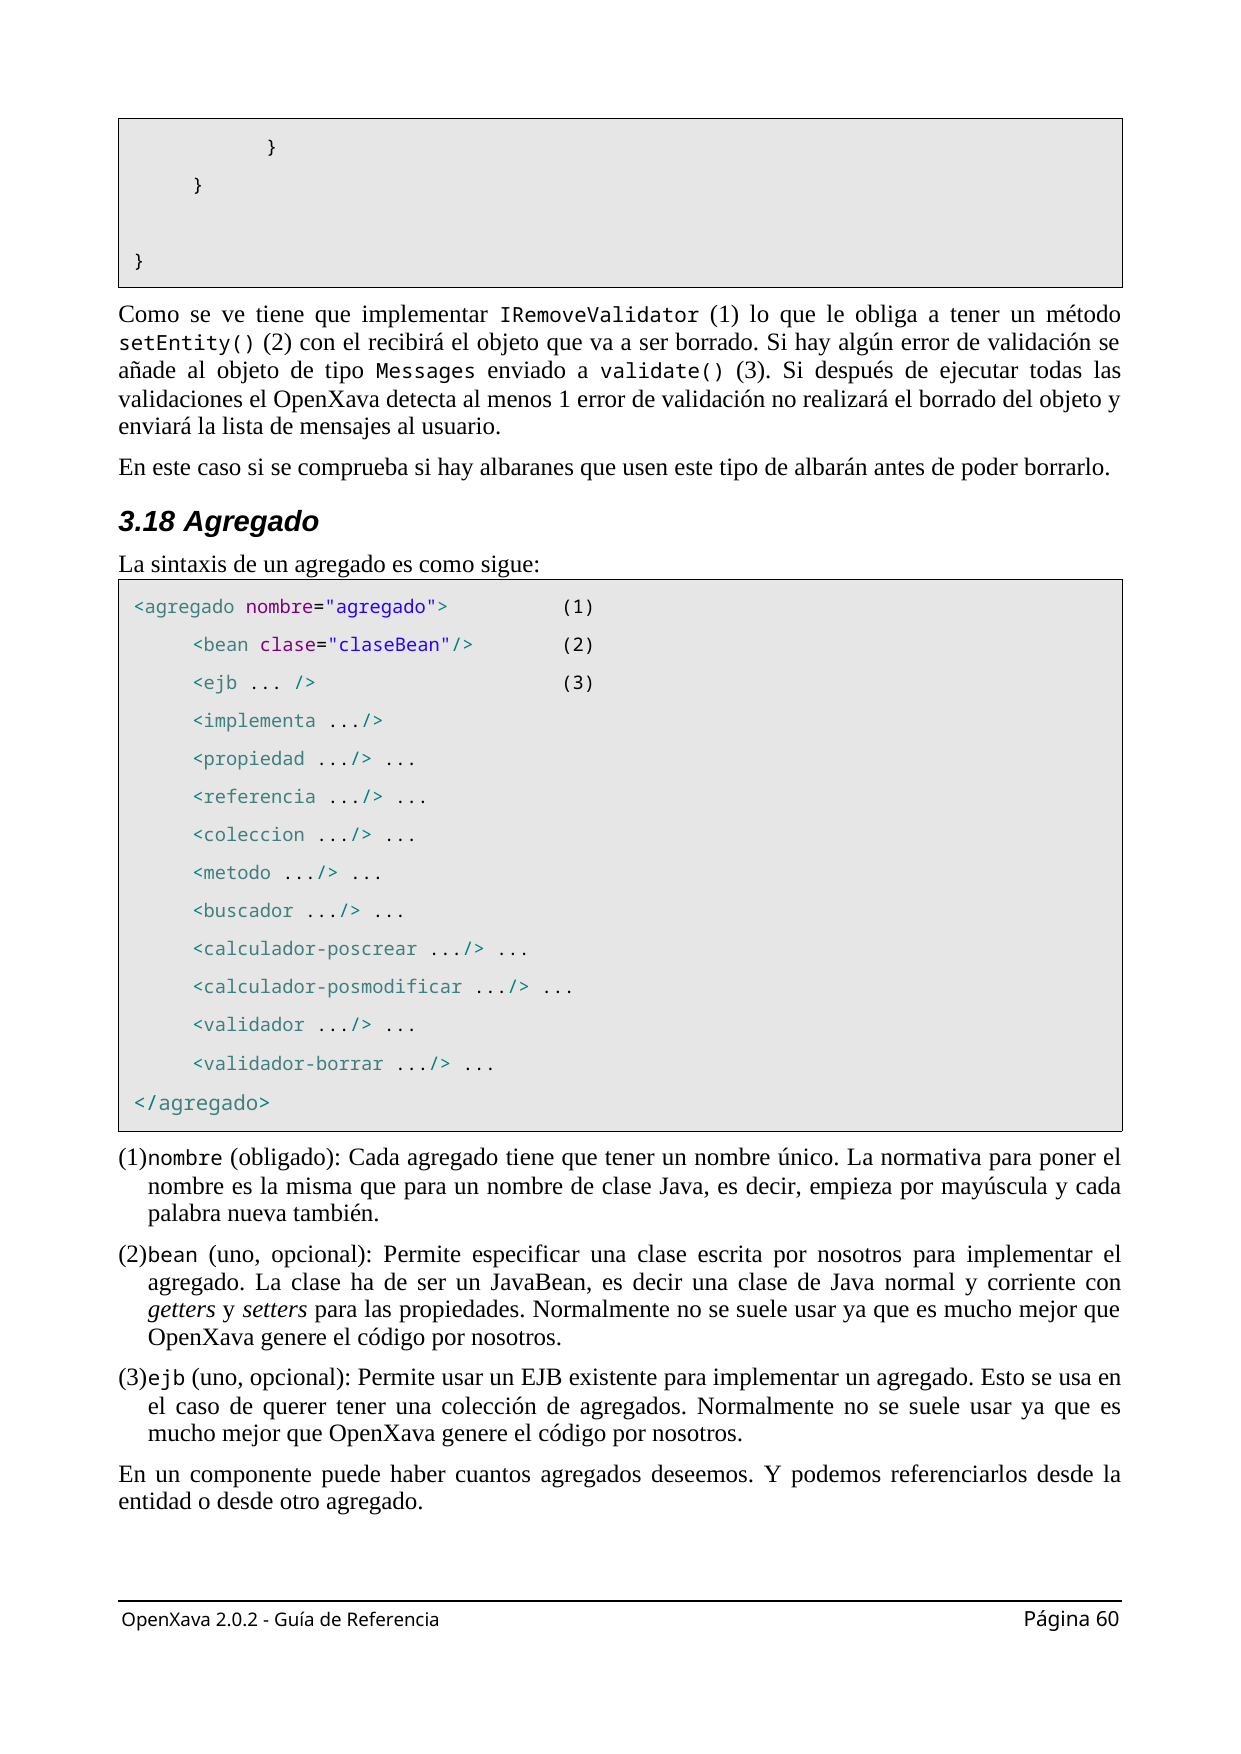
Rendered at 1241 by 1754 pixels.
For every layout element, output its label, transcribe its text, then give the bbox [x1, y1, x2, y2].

list bean (uno, opcional): Permite especificar una clase escrita por nosotros para implementar el agregado. La clase ha de ser un JavaBean, es decir una clase de Java normal y corriente con getters y setters para las propiedades. Normalmente no se suele usar ya que es mucho mejor que OpenXava genere el código por nosotros. [118, 1240, 1122, 1351]
text En este caso si se comprueba si hay albaranes que usen este tipo de albarán antes de poder borrarlo. [118, 453, 1122, 480]
text <buscador .../> ... [119, 883, 1122, 921]
text La sintaxis de un agregado es como sigue: [118, 551, 1122, 579]
text } [119, 156, 1122, 194]
text <propiedad .../> ... [119, 731, 1122, 769]
list ejb (uno, opcional): Permite usar un EJB existente para implementar un agregado. Esto se usa en el caso de querer tener una colección de agregados. Normalmente no se suele usar ya que es mucho mejor que OpenXava genere el código por nosotros. [118, 1363, 1122, 1447]
text <bean clase="claseBean"/> (2) [119, 617, 1122, 655]
text En un componente puede haber cuantos agregados deseemos. Y podemos referenciarlos desde la entidad o desde otro agregado. [118, 1460, 1122, 1515]
text <validador .../> ... [119, 997, 1122, 1035]
text <agregado nombre="agregado"> (1) [119, 580, 1122, 617]
text <ejb ... /> (3) [119, 655, 1122, 693]
text <calculador-posmodificar .../> ... [119, 959, 1122, 997]
text } [119, 232, 1122, 287]
text </agregado> [119, 1073, 1122, 1131]
text <coleccion .../> ... [119, 807, 1122, 845]
list nombre (obligado): Cada agregado tiene que tener un nombre único. La normativa para poner el nombre es la misma que para un nombre de clase Java, es decir, empieza por mayúscula y cada palabra nueva también. [118, 1143, 1122, 1227]
subtitle Agregado [118, 505, 1122, 538]
text <referencia .../> ... [119, 769, 1122, 807]
text <implementa .../> [119, 693, 1122, 731]
text <calculador-poscrear .../> ... [119, 921, 1122, 959]
text <metodo .../> ... [119, 845, 1122, 883]
text Como se ve tiene que implementar IRemoveValidator (1) lo que le obliga a tener un método setEntity() (2) con el recibirá el objeto que va a ser borrado. Si hay algún error de validación se añade al objeto de tipo Messages enviado a validate() (3). Si después de ejecutar todas las validaciones el OpenXava detecta al menos 1 error de validación no realizará el borrado del objeto y enviará la lista de mensajes al usuario. [118, 300, 1122, 440]
text <validador-borrar .../> ... [119, 1035, 1122, 1073]
text } [119, 119, 1122, 156]
